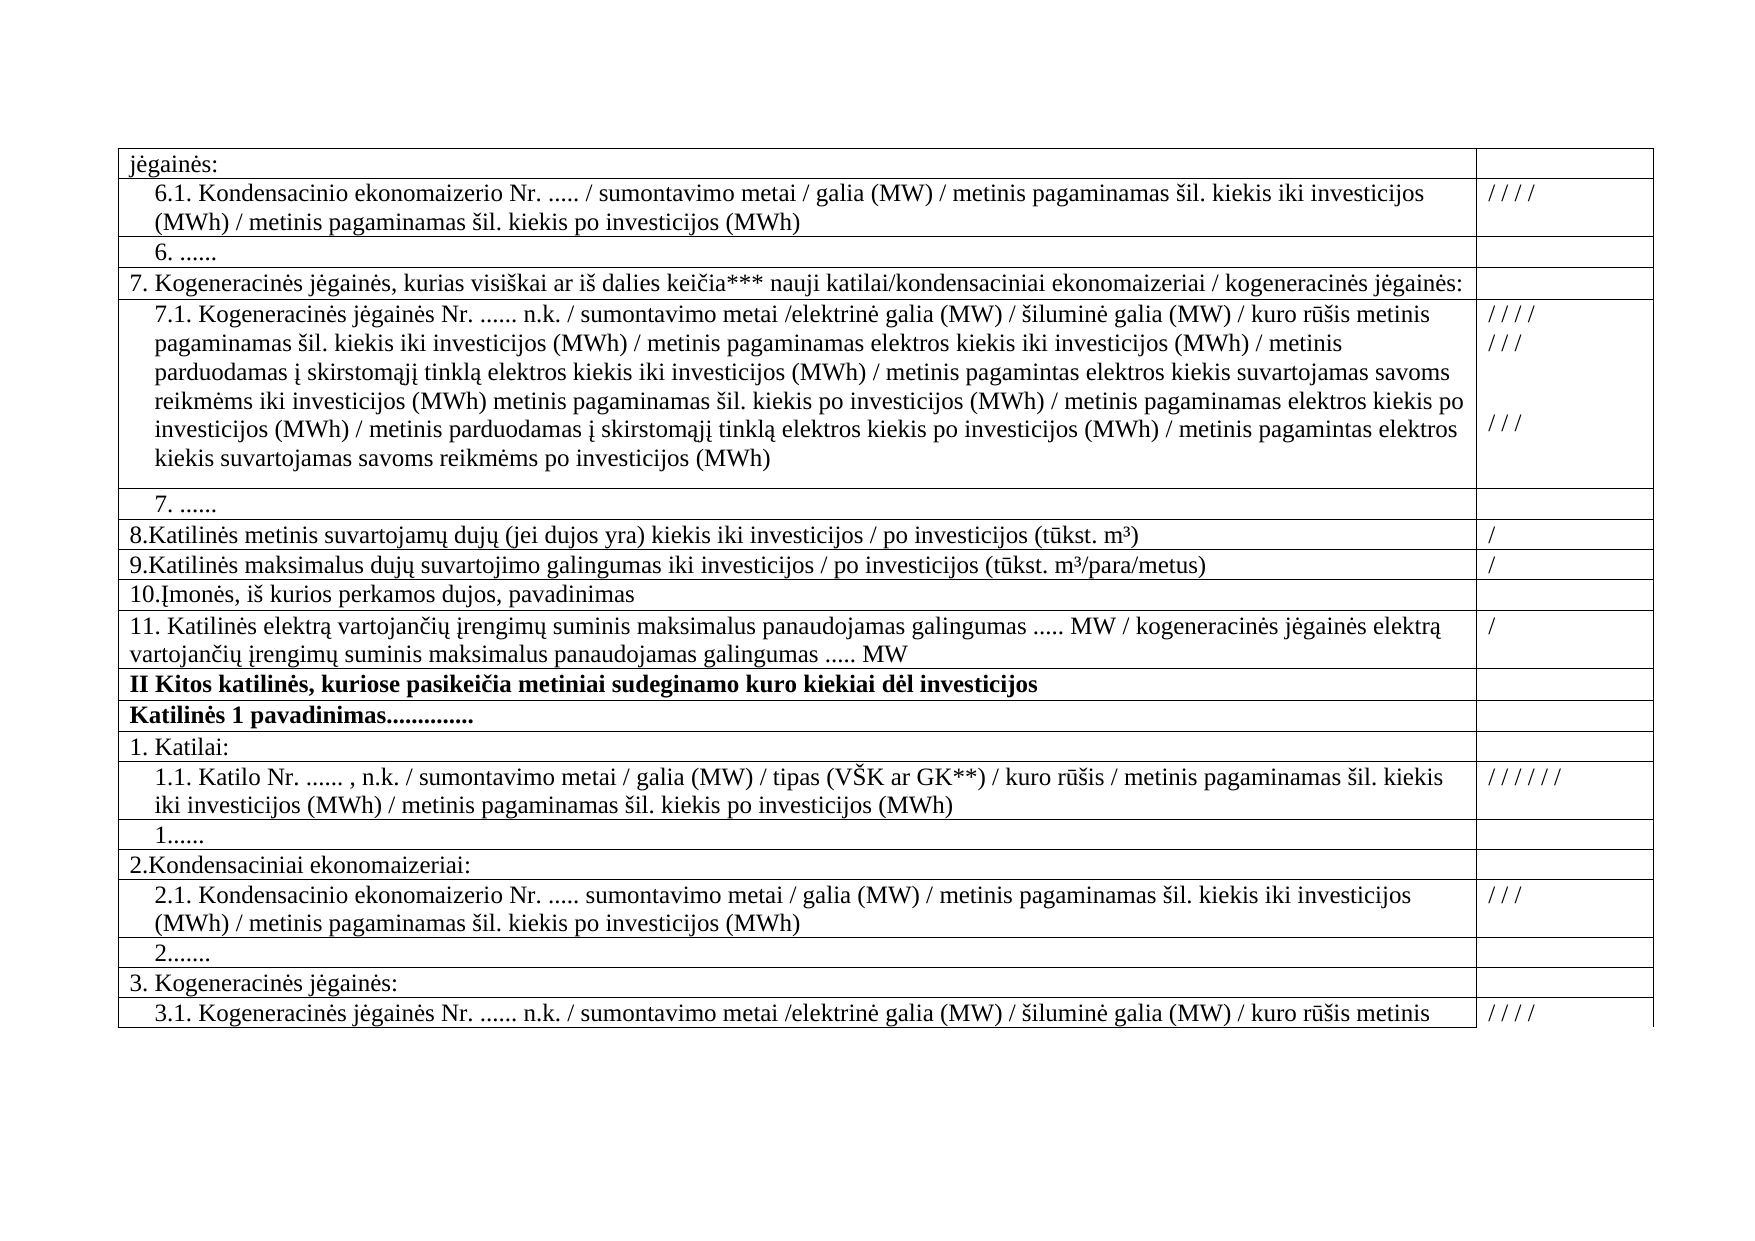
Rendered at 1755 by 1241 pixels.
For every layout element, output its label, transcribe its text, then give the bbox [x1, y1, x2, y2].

table_cell 10.Įmonės, iš kurios perkamos dujos, pavadinimas [119, 580, 1476, 610]
table_cell [1477, 850, 1653, 879]
table_cell / / / [1477, 880, 1653, 937]
table_cell 6. ...... [119, 237, 1476, 267]
table_cell / [1477, 550, 1653, 578]
table_cell 7. ...... [119, 489, 1476, 519]
table_cell 1.1. Katilo Nr. ...... , n.k. / sumontavimo metai / galia (MW) / tipas (VŠK ar GK**) / kuro rūšis / metinis pagaminamas šil. kiekis iki investicijos (MWh) / metinis pagaminamas šil. kiekis po investicijos (MWh) [119, 762, 1476, 819]
table_cell 6.1. Kondensacinio ekonomaizerio Nr. ..... / sumontavimo metai / galia (MW) / metinis pagaminamas šil. kiekis iki investicijos (MWh) / metinis pagaminamas šil. kiekis po investicijos (MWh) [119, 179, 1476, 236]
table_cell 3.1. Kogeneracinės jėgainės Nr. ...... n.k. / sumontavimo metai /elektrinė galia (MW) / šiluminė galia (MW) / kuro rūšis metinis [119, 998, 1476, 1027]
table_cell / / / / [1477, 179, 1653, 236]
table_cell 11. Katilinės elektrą vartojančių įrengimų suminis maksimalus panaudojamas galingumas ..... MW / kogeneracinės jėgainės elektrą vartojančių įrengimų suminis maksimalus panaudojamas galingumas ..... MW [119, 611, 1476, 668]
table_cell 2.Kondensaciniai ekonomaizeriai: [119, 850, 1476, 879]
table_cell [1477, 268, 1653, 298]
table_cell / [1477, 611, 1653, 668]
table_cell 7.1. Kogeneracinės jėgainės Nr. ...... n.k. / sumontavimo metai /elektrinė galia (MW) / šiluminė galia (MW) / kuro rūšis metinis pagaminamas šil. kiekis iki investicijos (MWh) / metinis pagaminamas elektros kiekis iki investicijos (MWh) / metinis parduodamas į skirstomąjį tinklą elektros kiekis iki investicijos (MWh) / metinis pagamintas elektros kiekis suvartojamas savoms reikmėms iki investicijos (MWh) metinis pagaminamas šil. kiekis po investicijos (MWh) / metinis pagaminamas elektros kiekis po investicijos (MWh) / metinis parduodamas į skirstomąjį tinklą elektros kiekis po investicijos (MWh) / metinis pagamintas elektros kiekis suvartojamas savoms reikmėms po investicijos (MWh) [119, 300, 1476, 488]
table_cell [1477, 732, 1653, 761]
table_cell 3. Kogeneracinės jėgainės: [119, 968, 1476, 997]
table_cell / / / / [1477, 300, 1653, 328]
table_cell 7. Kogeneracinės jėgainės, kurias visiškai ar iš dalies keičia*** nauji katilai/kondensaciniai ekonomaizeriai / kogeneracinės jėgainės: [119, 268, 1476, 298]
table_cell [1477, 938, 1653, 967]
table_cell 2.1. Kondensacinio ekonomaizerio Nr. ..... sumontavimo metai / galia (MW) / metinis pagaminamas šil. kiekis iki investicijos (MWh) / metinis pagaminamas šil. kiekis po investicijos (MWh) [119, 880, 1476, 937]
table_cell [1477, 580, 1653, 610]
table_cell II Kitos katilinės, kuriose pasikeičia metiniai sudeginamo kuro kiekiai dėl investicijos [119, 669, 1476, 699]
table_cell [1477, 489, 1653, 519]
table_cell / / / / [1477, 998, 1653, 1027]
table_cell 2....... [119, 938, 1476, 967]
table_cell [1477, 820, 1653, 849]
table_cell [1477, 149, 1653, 177]
table_cell jėgainės: [119, 149, 1476, 177]
table_cell [1477, 237, 1653, 267]
table_cell [1477, 968, 1653, 997]
table_cell [1477, 669, 1653, 699]
table_cell 9.Katilinės maksimalus dujų suvartojimo galingumas iki investicijos / po investicijos (tūkst. m³/para/metus) [119, 550, 1476, 578]
table_cell / [1477, 520, 1653, 549]
table_cell Katilinės 1 pavadinimas.............. [119, 701, 1476, 731]
table_cell 1. Katilai: [119, 732, 1476, 761]
table_cell / / / / / / [1477, 762, 1653, 819]
table_cell 1...... [119, 820, 1476, 849]
table_cell / / / [1477, 328, 1653, 408]
table_cell / / / [1477, 408, 1653, 488]
table_cell [1477, 701, 1653, 731]
table_cell 8.Katilinės metinis suvartojamų dujų (jei dujos yra) kiekis iki investicijos / po investicijos (tūkst. m³) [119, 520, 1476, 549]
